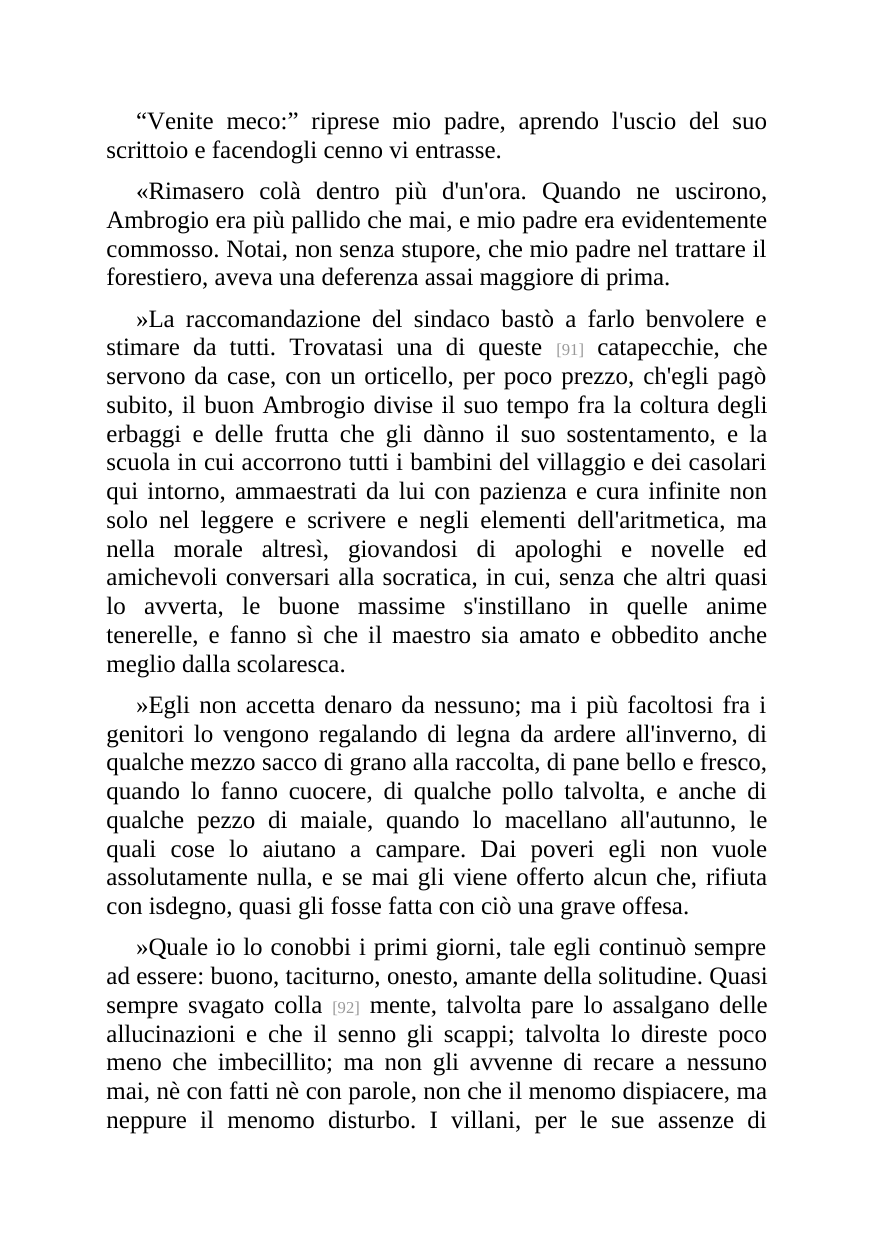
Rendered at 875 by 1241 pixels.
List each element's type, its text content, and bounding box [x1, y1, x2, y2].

text »Egli non accetta denaro da nessuno; ma i più facoltosi fra i genitori lo vengono regalando di legna da ardere all'inverno, di qualche mezzo sacco di grano alla raccolta, di pane bello e fresco, quando lo fanno cuocere, di qualche pollo talvolta, e anche di qualche pezzo di maiale, quando lo macellano all'autunno, le quali cose lo aiutano a campare. Dai poveri egli non vuole assolutamente nulla, e se mai gli viene offerto alcun che, rifiuta con isdegno, quasi gli fosse fatta con ciò una grave offesa. [106, 690, 768, 920]
text »Quale io lo conobbi i primi giorni, tale egli continuò sempre ad essere: buono, taciturno, onesto, amante della solitudine. Quasi sempre svagato colla [92] mente, talvolta pare lo assalgano delle allucinazioni e che il senno gli scappi; talvolta lo direste poco meno che imbecillito; ma non gli avvenne di recare a nessuno mai, nè con fatti nè con parole, non che il menomo dispiacere, ma neppure il menomo disturbo. I villani, per le sue assenze di [106, 932, 768, 1134]
text »La raccomandazione del sindaco bastò a farlo benvolere e stimare da tutti. Trovatasi una di queste [91] catapecchie, che servono da case, con un orticello, per poco prezzo, ch'egli pagò subito, il buon Ambrogio divise il suo tempo fra la coltura degli erbaggi e delle frutta che gli dànno il suo sostentamento, e la scuola in cui accorrono tutti i bambini del villaggio e dei casolari qui intorno, ammaestrati da lui con pazienza e cura infinite non solo nel leggere e scrivere e negli elementi dell'aritmetica, ma nella morale altresì, giovandosi di apologhi e novelle ed amichevoli conversari alla socratica, in cui, senza che altri quasi lo avverta, le buone massime s'instillano in quelle anime tenerelle, e fanno sì che il maestro sia amato e obbedito anche meglio dalla scolaresca. [106, 304, 768, 677]
text «Rimasero colà dentro più d'un'ora. Quando ne uscirono, Ambrogio era più pallido che mai, e mio padre era evidentemente commosso. Notai, non senza stupore, che mio padre nel trattare il forestiero, aveva una deferenza assai maggiore di prima. [106, 176, 768, 291]
text “Venite meco:” riprese mio padre, aprendo l'uscio del suo scrittoio e facendogli cenno vi entrasse. [106, 106, 768, 164]
